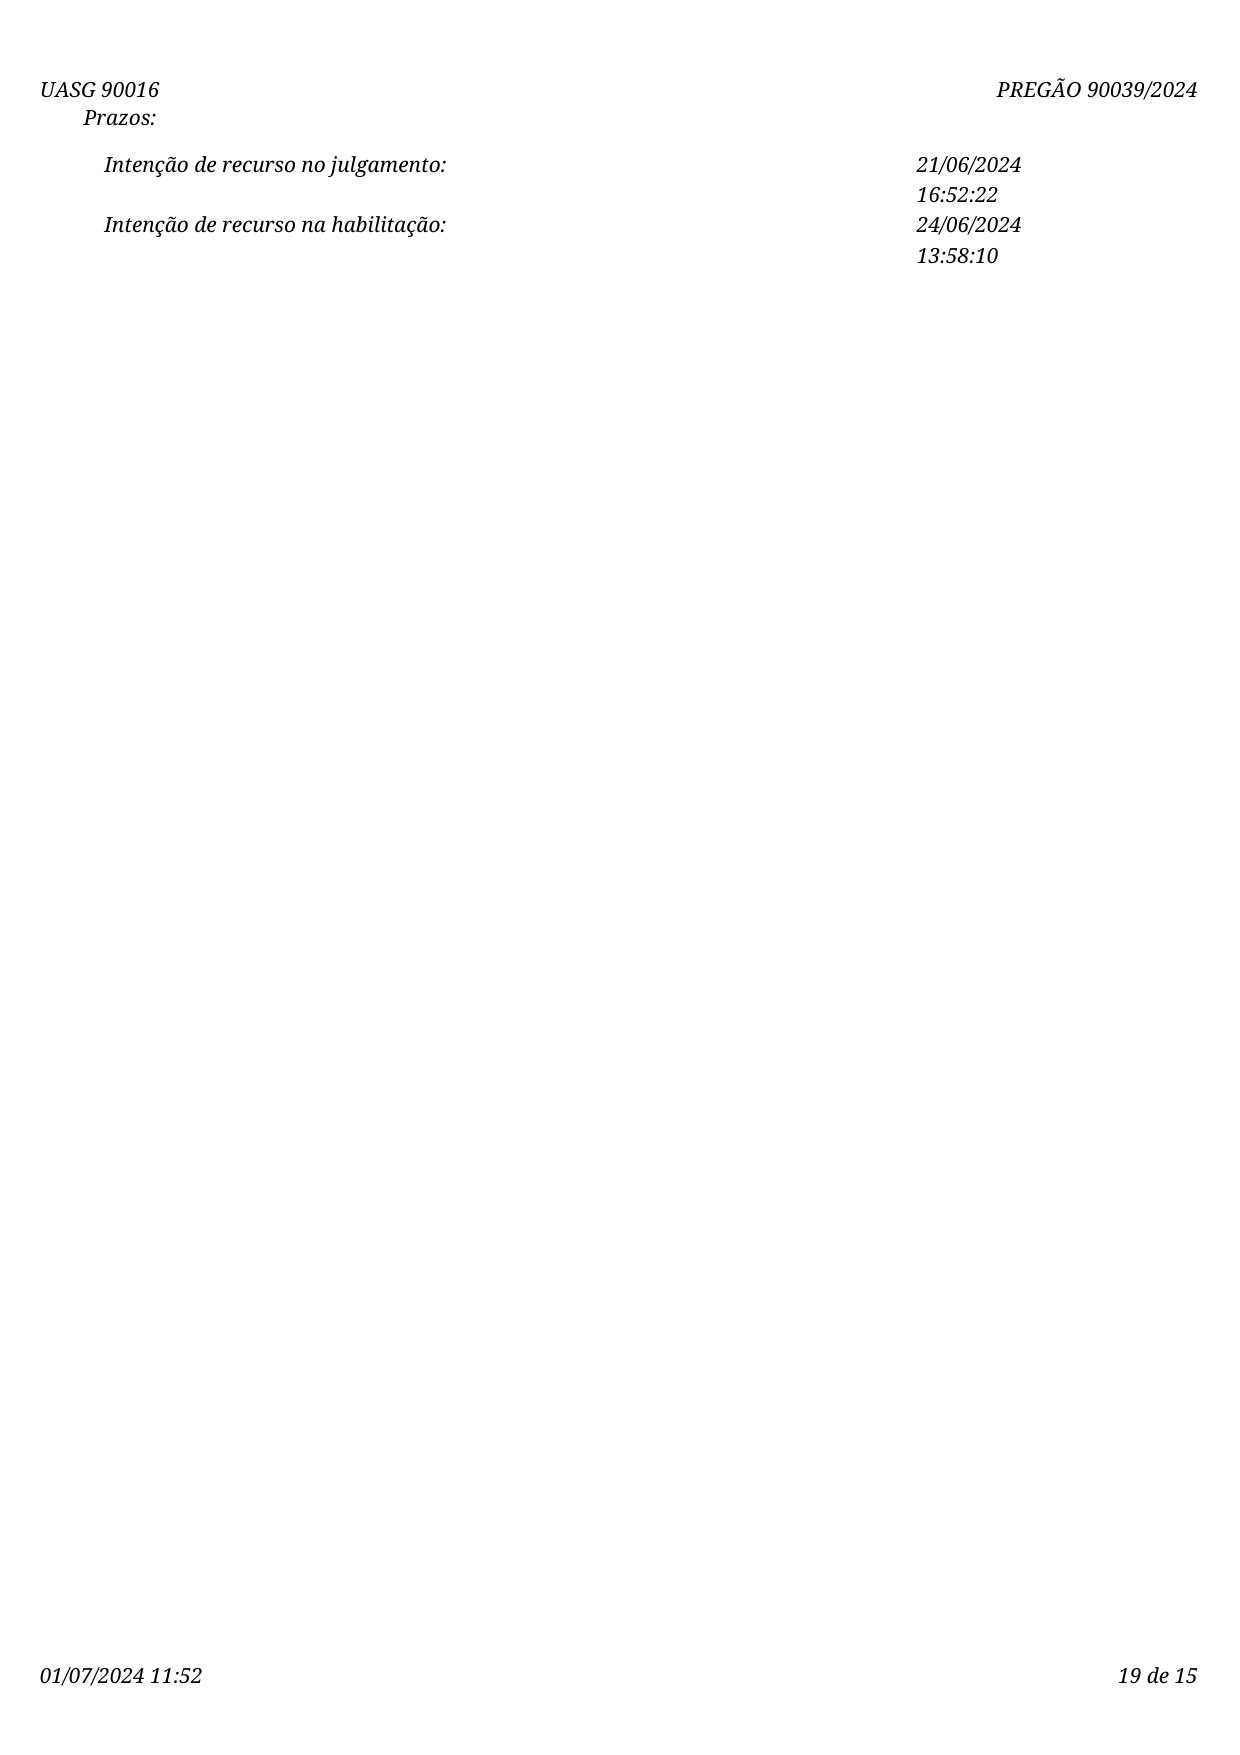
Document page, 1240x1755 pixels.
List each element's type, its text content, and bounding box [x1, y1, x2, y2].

table_header Prazos: [83, 104, 917, 150]
table_cell 21/06/2024 16:52:22 [917, 150, 1085, 211]
table_cell 24/06/2024 13:58:10 [917, 211, 1085, 271]
table_cell Intenção de recurso no julgamento: [83, 150, 917, 211]
table_header [917, 104, 1085, 150]
table_cell Intenção de recurso na habilitação: [83, 211, 917, 271]
